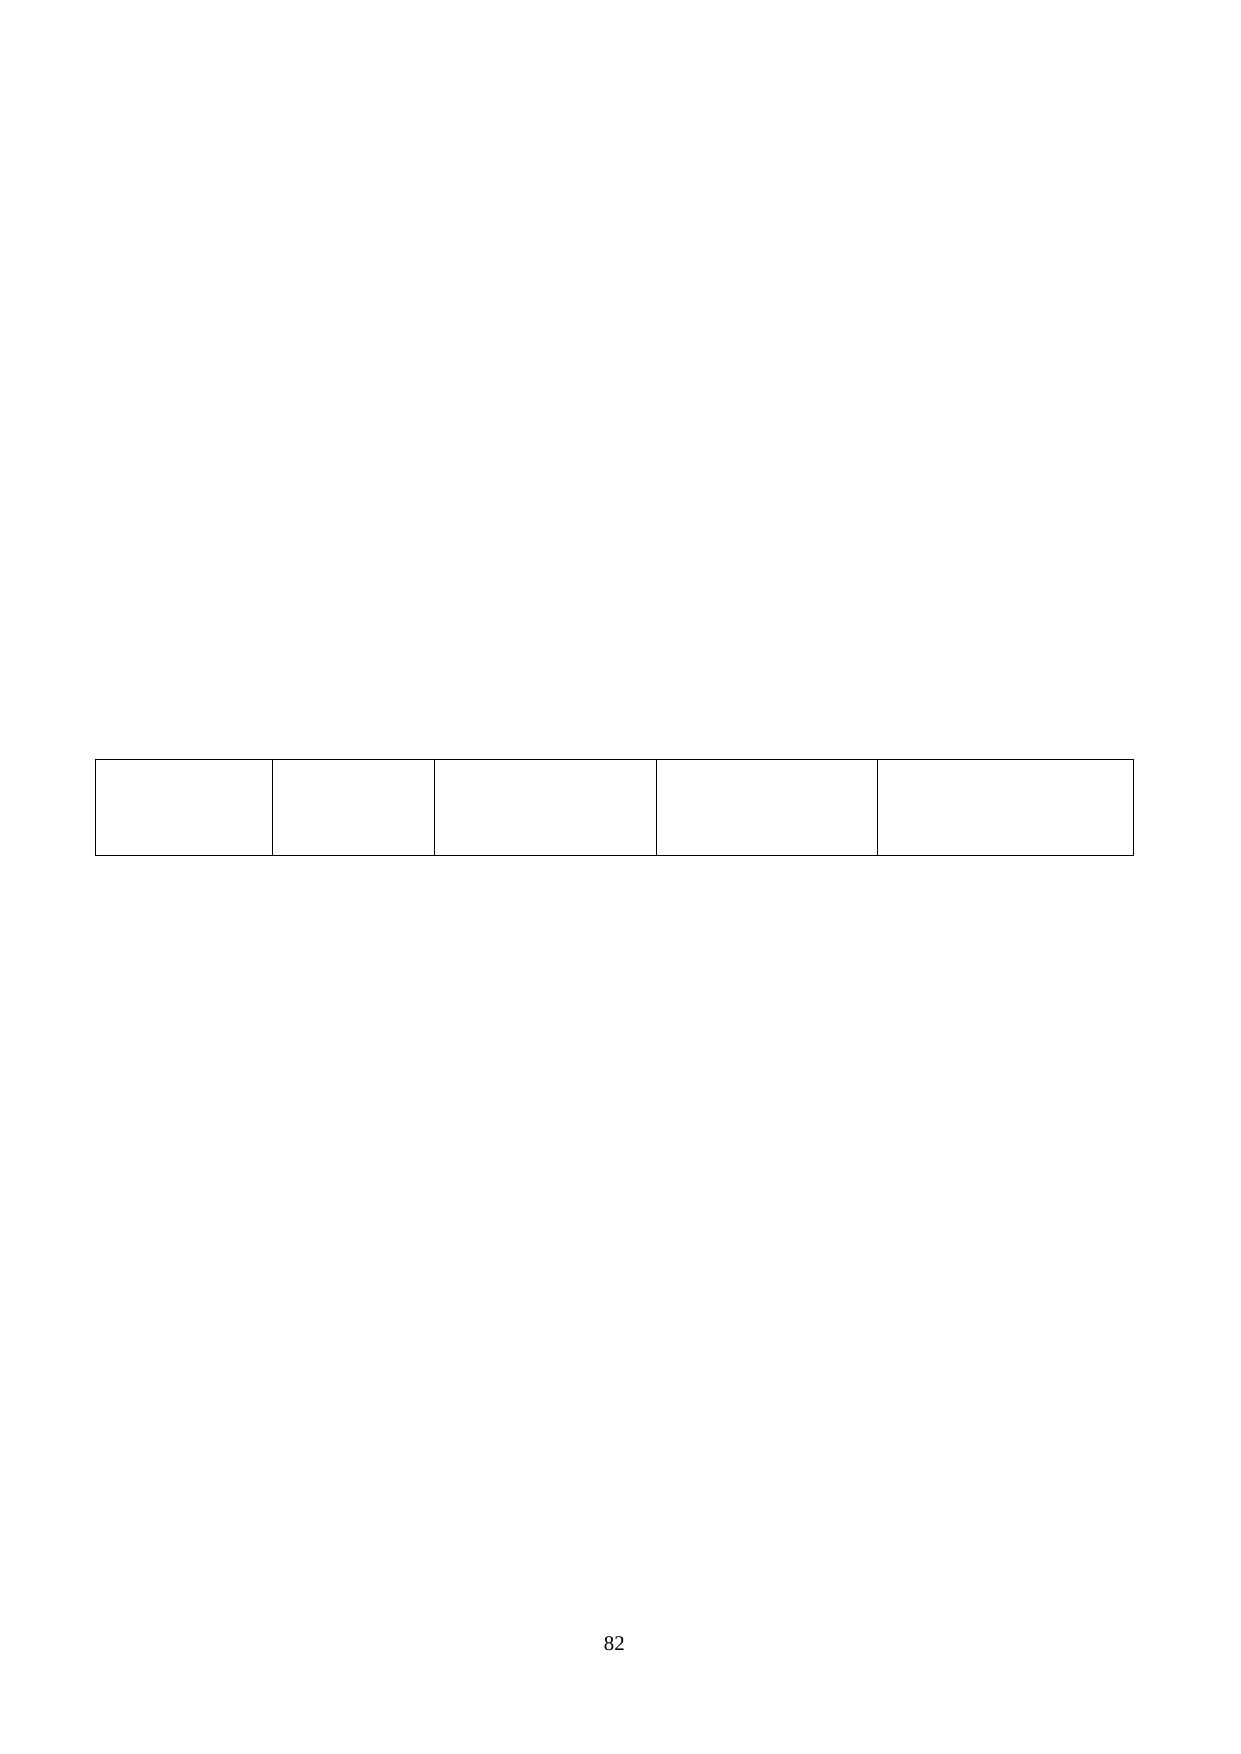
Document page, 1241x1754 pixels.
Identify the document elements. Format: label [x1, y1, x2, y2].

table_cell [878, 760, 1133, 855]
table_cell [96, 760, 272, 855]
table_cell [657, 760, 877, 855]
table_cell [435, 760, 656, 855]
table_cell [273, 760, 434, 855]
